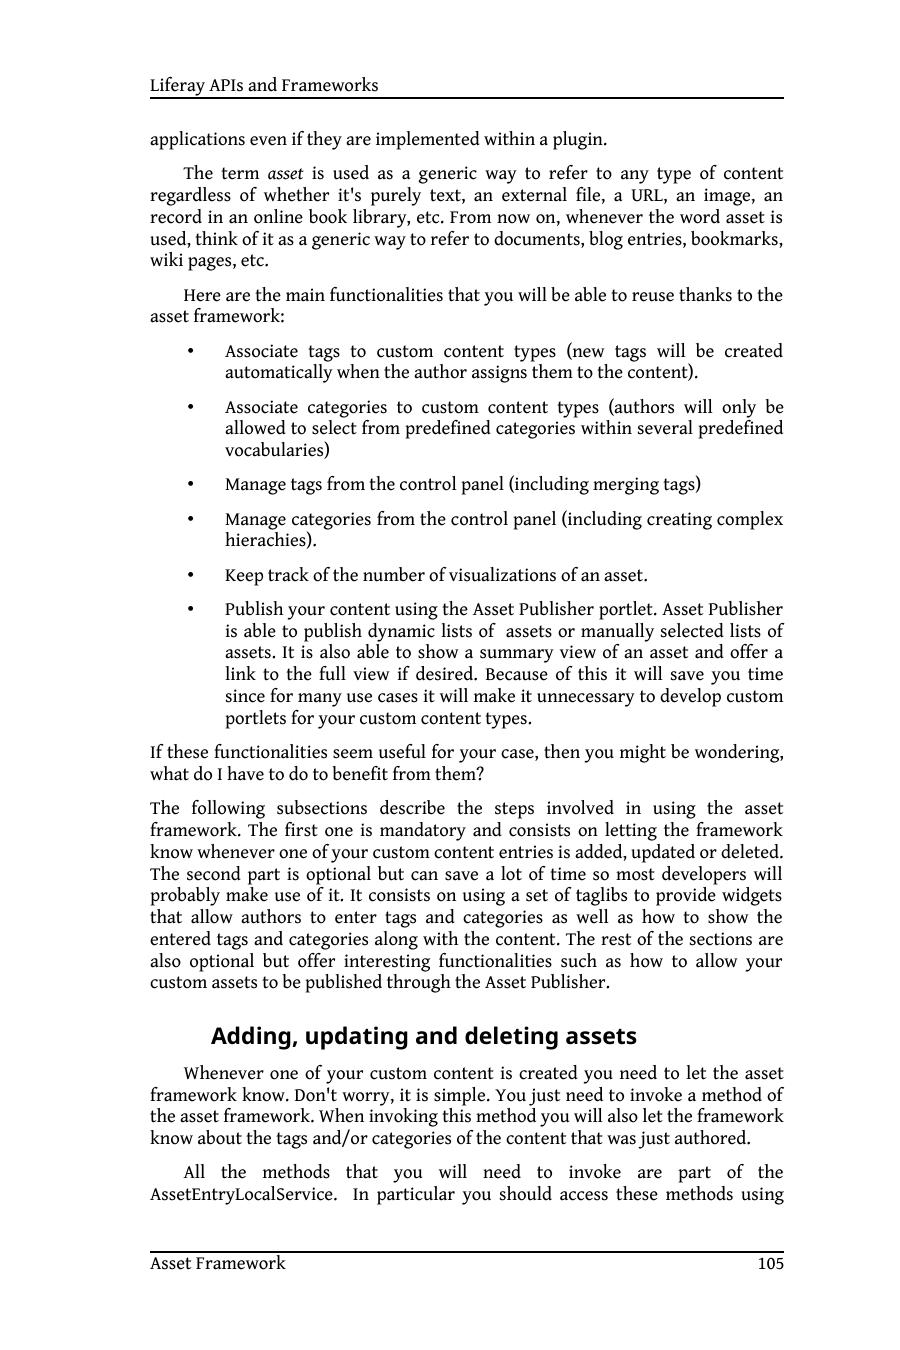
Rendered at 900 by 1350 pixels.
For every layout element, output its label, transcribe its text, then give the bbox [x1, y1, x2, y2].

text The term asset is used as a generic way to refer to any type of content regardless of whether it's purely text, an external file, a URL, an image, an record in an online book library, etc. From now on, whenever the word asset is used, think of it as a generic way to refer to documents, blog entries, bookmarks, wiki pages, etc. [150, 163, 784, 272]
list Associate tags to custom content types (new tags will be created automatically when the author assigns them to the content). [187, 341, 784, 384]
text All the methods that you will need to invoke are part of the AssetEntryLocalService. In particular you should access these methods using [150, 1162, 784, 1206]
list Keep track of the number of visualizations of an asset. [187, 565, 784, 586]
text The following subsections describe the steps involved in using the asset framework. The first one is mandatory and consists on letting the framework know whenever one of your custom content entries is added, updated or deleted. The second part is optional but can save a lot of time so most developers will probably make use of it. It consists on using a set of taglibs to provide widgets that allow authors to enter tags and categories as well as how to show the entered tags and categories along with the content. The rest of the sections are also optional but offer interesting functionalities such as how to allow your custom assets to be published through the Asset Publisher. [150, 798, 784, 994]
text If these functionalities seem useful for your case, then you might be wondering, what do I have to do to benefit from them? [150, 742, 784, 786]
text Whenever one of your custom content is created you need to let the asset framework know. Don't worry, it is simple. You just need to invoke a method of the asset framework. When invoking this method you will also let the framework know about the tags and/or categories of the content that was just authored. [150, 1063, 784, 1150]
list Manage categories from the control panel (including creating complex hierachies). [187, 509, 784, 552]
list Associate categories to custom content types (authors will only be allowed to select from predefined categories within several predefined vocabularies) [187, 397, 784, 462]
subtitle Adding, updating and deleting assets [205, 1019, 784, 1051]
list Manage tags from the control panel (including merging tags) [187, 474, 784, 496]
text applications even if they are implemented within a plugin. [150, 129, 784, 151]
list Publish your content using the Asset Publisher portlet. Asset Publisher is able to publish dynamic lists of assets or manually selected lists of assets. It is also able to show a summary view of an asset and offer a link to the full view if desired. Because of this it will save you time since for many use cases it will make it unnecessary to develop custom portlets for your custom content types. [187, 599, 784, 729]
text Here are the main functionalities that you will be able to reuse thanks to the asset framework: [150, 284, 784, 328]
